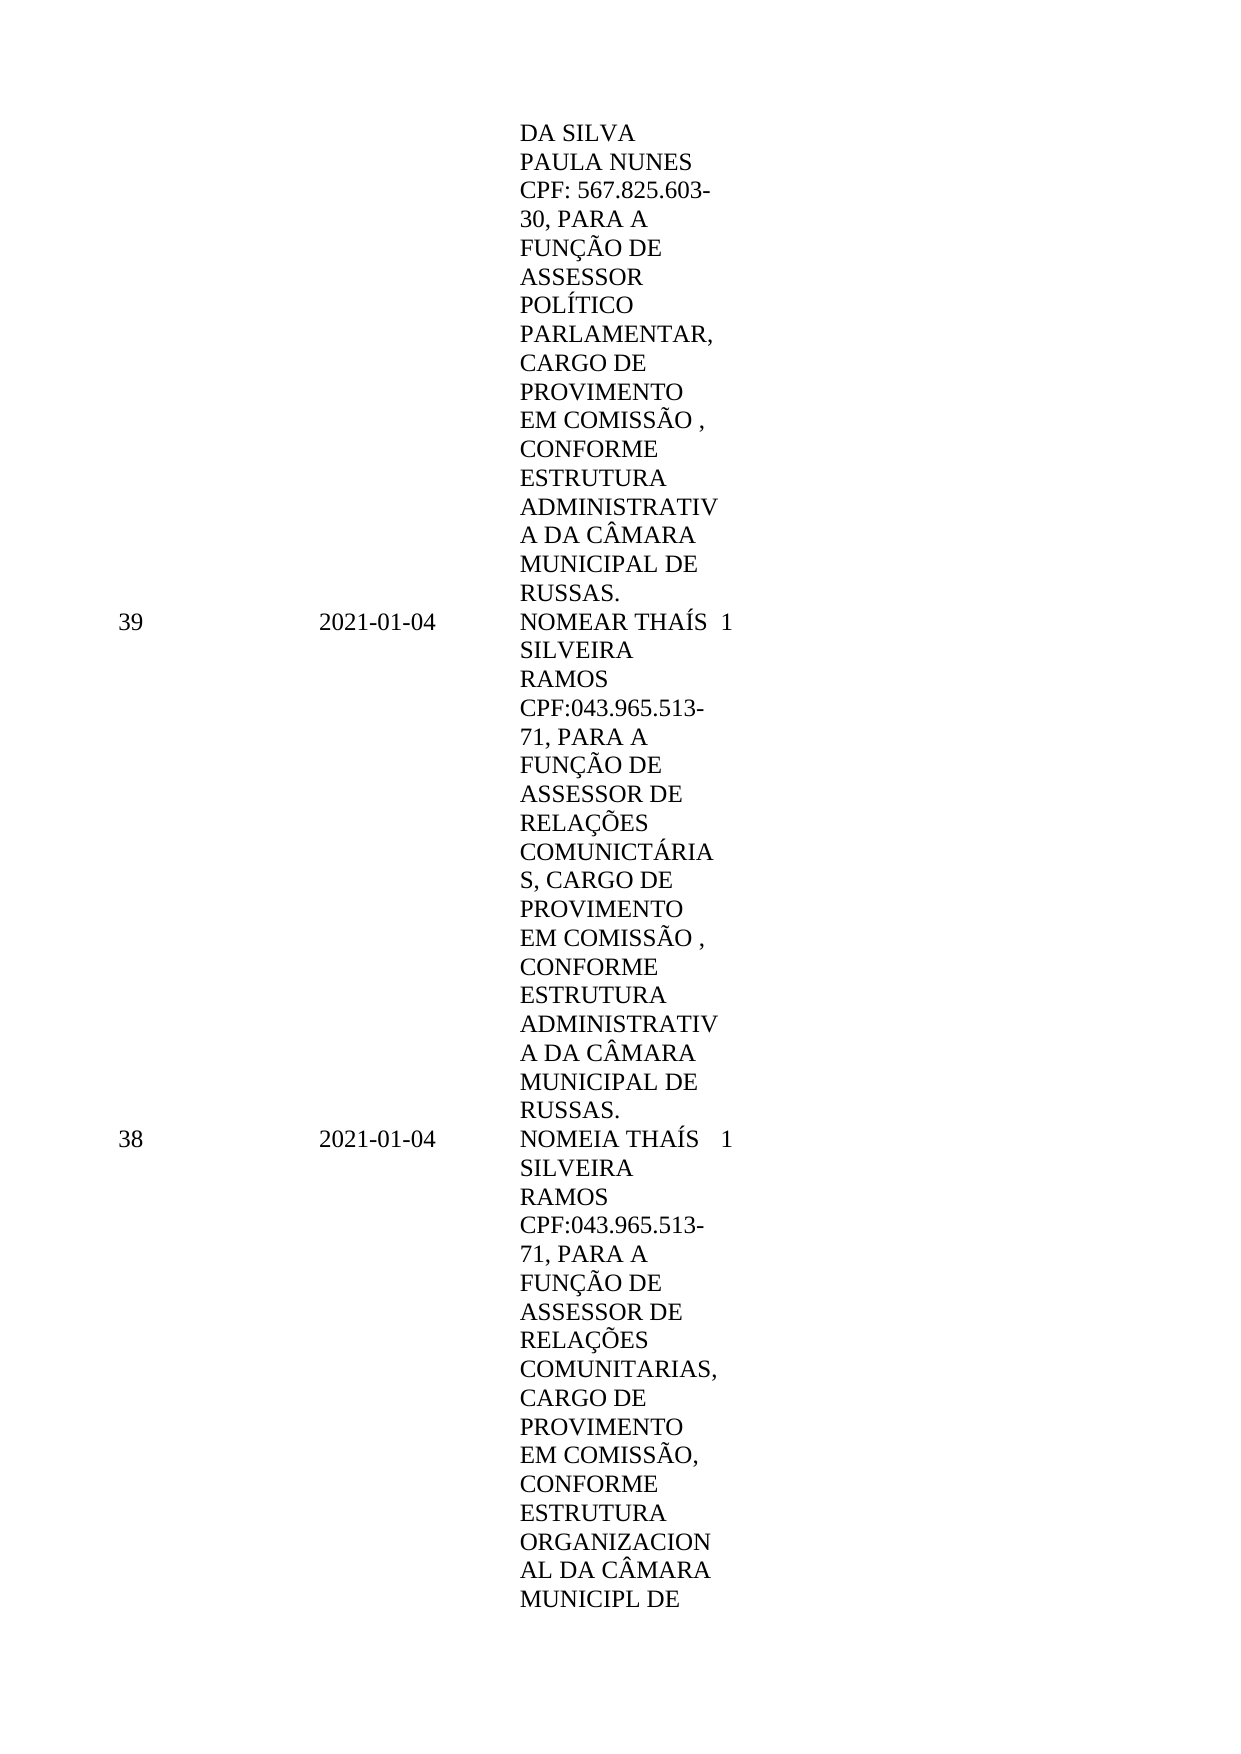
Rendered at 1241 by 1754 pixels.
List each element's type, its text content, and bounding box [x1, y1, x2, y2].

table_cell DA SILVA PAULA NUNES CPF: 567.825.603-30, PARA A FUNÇÃO DE ASSESSOR POLÍTICO PARLAMENTAR, CARGO DE PROVIMENTO EM COMISSÃO , CONFORME ESTRUTURA ADMINISTRATIVA DA CÂMARA MUNICIPAL DE RUSSAS. [520, 118, 720, 607]
table_cell [720, 118, 921, 607]
table_cell [921, 1124, 1122, 1613]
table_cell 1 [720, 607, 921, 1124]
table_cell [118, 118, 319, 607]
table_cell 38 [118, 1124, 319, 1613]
table_cell [921, 118, 1122, 607]
table_cell [921, 607, 1122, 1124]
table_cell [319, 118, 519, 607]
table_cell 2021-01-04 [319, 607, 519, 1124]
table_cell 39 [118, 607, 319, 1124]
table_cell NOMEAR THAÍS SILVEIRA RAMOS CPF:043.965.513-71, PARA A FUNÇÃO DE ASSESSOR DE RELAÇÕES COMUNICTÁRIAS, CARGO DE PROVIMENTO EM COMISSÃO , CONFORME ESTRUTURA ADMINISTRATIVA DA CÂMARA MUNICIPAL DE RUSSAS. [520, 607, 720, 1124]
table_cell 2021-01-04 [319, 1124, 519, 1613]
table_cell 1 [720, 1124, 921, 1613]
table_cell NOMEIA THAÍS SILVEIRA RAMOS CPF:043.965.513-71, PARA A FUNÇÃO DE ASSESSOR DE RELAÇÕES COMUNITARIAS, CARGO DE PROVIMENTO EM COMISSÃO, CONFORME ESTRUTURA ORGANIZACIONAL DA CÂMARA MUNICIPL DE [520, 1124, 720, 1613]
